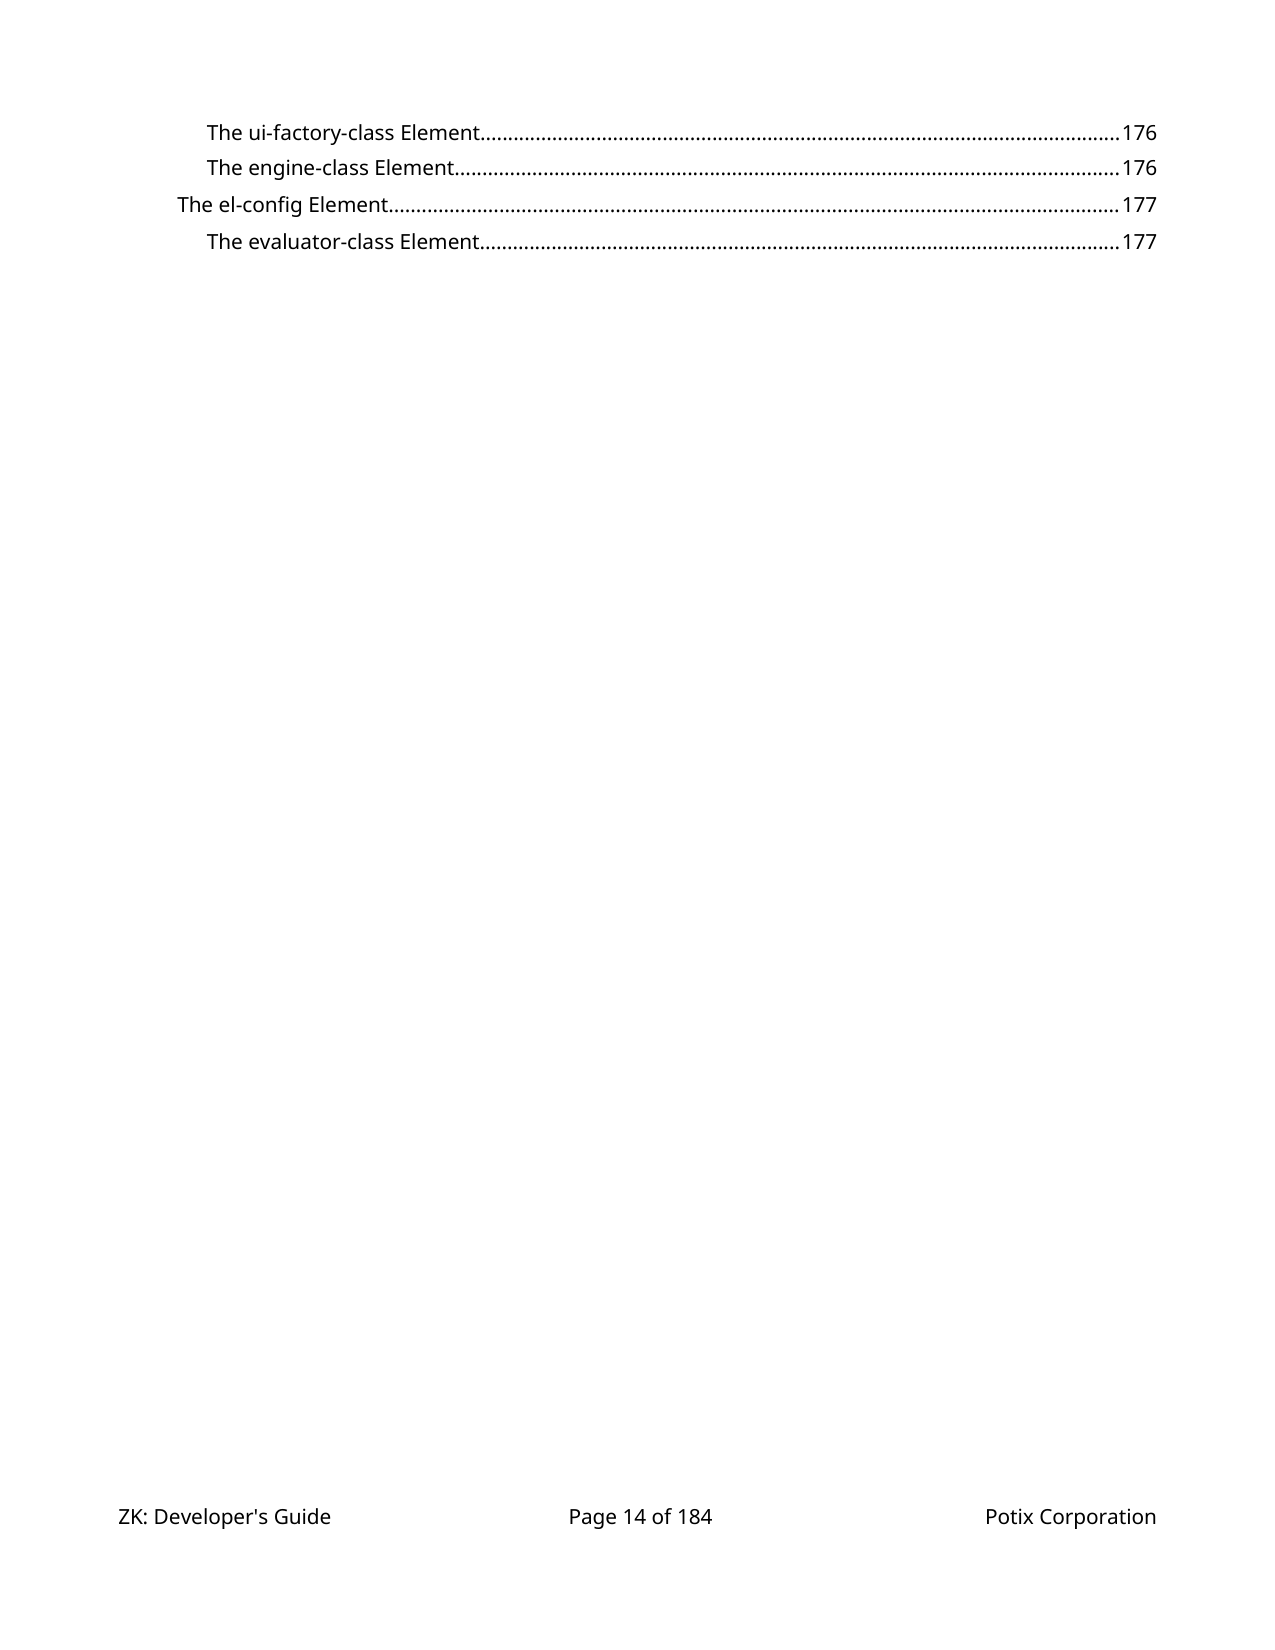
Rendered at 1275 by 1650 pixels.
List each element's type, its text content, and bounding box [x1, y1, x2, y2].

text The ui-factory-class Element 176 [207, 118, 1157, 146]
text The evaluator-class Element 177 [207, 227, 1157, 256]
text The el-config Element 177 [177, 190, 1157, 219]
text The engine-class Element 176 [207, 153, 1157, 182]
